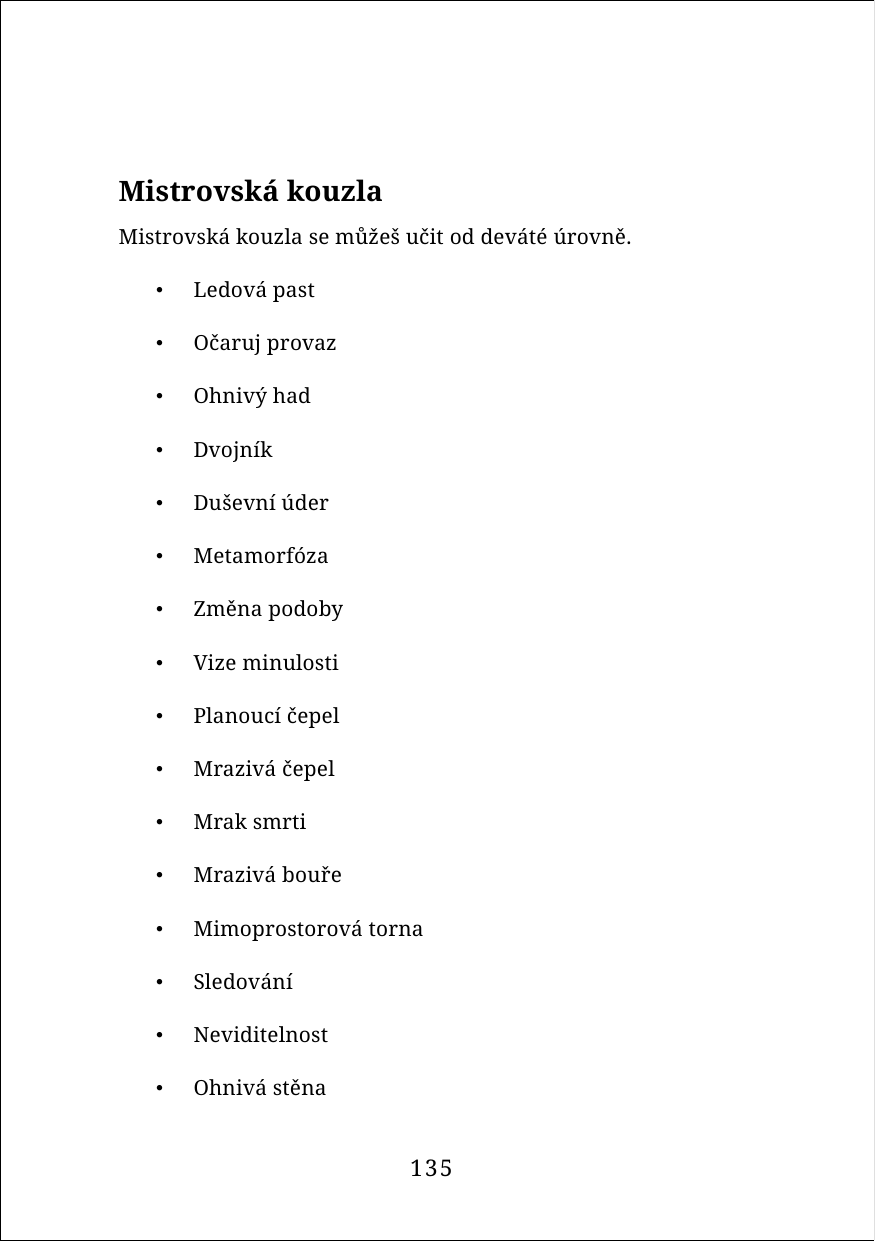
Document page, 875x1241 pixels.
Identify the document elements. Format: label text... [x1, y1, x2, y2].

list Ohnivý had [156, 382, 756, 410]
list Duševní úder [156, 488, 756, 516]
subtitle Mistrovská kouzla [118, 172, 756, 210]
text Mistrovská kouzla se můžeš učit od deváté úrovně. [118, 222, 756, 250]
list Změna podoby [156, 594, 756, 623]
list Mrak smrti [156, 807, 756, 836]
list Mrazivá čepel [156, 754, 756, 783]
list Mrazivá bouře [156, 861, 756, 889]
list Metamorfóza [156, 541, 756, 570]
list Planoucí čepel [156, 701, 756, 729]
list Vize minulosti [156, 648, 756, 676]
list Očaruj provaz [156, 328, 756, 357]
list Ledová past [156, 275, 756, 303]
list Neviditelnost [156, 1020, 756, 1049]
list Ohnivá stěna [156, 1073, 756, 1102]
list Sledování [156, 967, 756, 996]
list Dvojník [156, 435, 756, 463]
list Mimoprostorová torna [156, 914, 756, 942]
